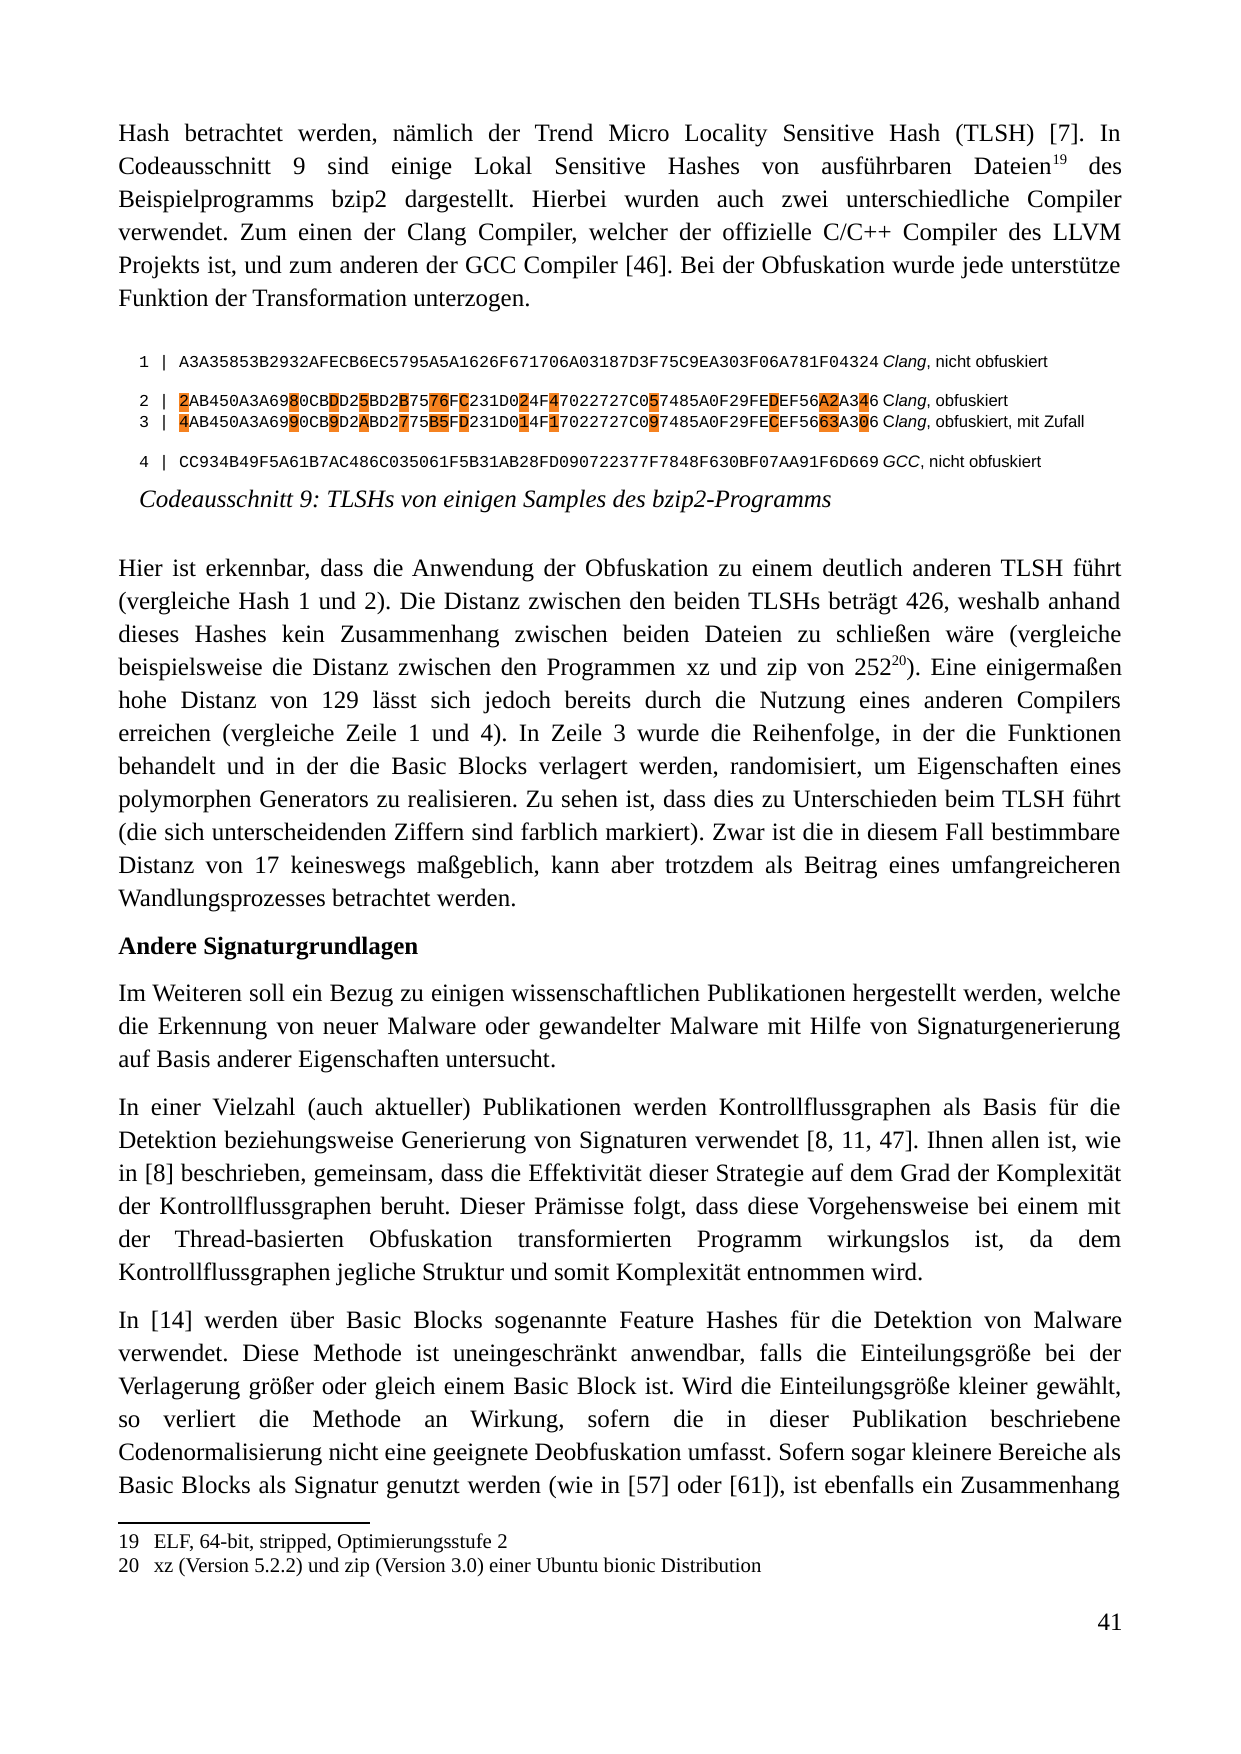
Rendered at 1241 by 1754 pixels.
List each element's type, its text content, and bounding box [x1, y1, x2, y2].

text In [14] werden über Basic Blocks sogenannte Feature Hashes für die Detektion von Malware verwendet. Diese Methode ist uneingeschränkt anwendbar, falls die Einteilungsgröße bei der Verlagerung größer oder gleich einem Basic Block ist. Wird die Einteilungsgröße kleiner gewählt, so verliert die Methode an Wirkung, sofern die in dieser Publikation beschriebene Codenormalisierung nicht eine geeignete Deobfuskation umfasst. Sofern sogar kleinere Bereiche als Basic Blocks als Signatur genutzt werden (wie in [57] oder [61]), ist ebenfalls ein Zusammenhang [118, 1305, 1122, 1498]
list CC934B49F5A61B7AC486C035061F5B31AB28FD090722377F7848F630BF07AA91F6D669 GCC, nicht obfuskiert [139, 451, 1111, 472]
text In einer Vielzahl (auch aktueller) Publikationen werden Kontrollflussgraphen als Basis für die Detektion beziehungsweise Generierung von Signaturen verwendet [8, 11, 47]. Ihnen allen ist, wie in [8] beschrieben, gemeinsam, dass die Effektivität dieser Strategie auf dem Grad der Komplexität der Kontrollflussgraphen beruht. Dieser Prämisse folgt, dass diese Vorgehensweise bei einem mit der Thread-basierten Obfuskation transformierten Programm wirkungslos ist, da dem Kontrollflussgraphen jegliche Struktur und somit Komplexität entnommen wird. [118, 1092, 1122, 1286]
text xz (Version 5.2.2) und zip (Version 3.0) einer Ubuntu bionic Distribution [118, 1553, 1122, 1577]
list 2AB450A3A6980CBDD25BD2B7576FC231D024F47022727C057485A0F29FEDEF56A2A346 Clang, obfuskiert [139, 391, 1111, 412]
list A3A35853B2932AFECB6EC5795A5A1626F671706A03187D3F75C9EA303F06A781F04324 Clang, nicht obfuskiert [139, 352, 1111, 372]
text Hash betrachtet werden, nämlich der Trend Micro Locality Sensitive Hash (TLSH) [7]. In Codeausschnitt 9 sind einige Lokal Sensitive Hashes von ausführbaren Dateien des Beispielprogramms bzip2 dargestellt. Hierbei wurden auch zwei unterschiedliche Compiler verwendet. Zum einen der Clang Compiler, welcher der offizielle C/C++ Compiler des LLVM Projekts ist, und zum anderen der GCC Compiler [46]. Bei der Obfuskation wurde jede unterstütze Funktion der Transformation unterzogen. [118, 118, 1122, 312]
text Im Weiteren soll ein Bezug zu einigen wissenschaftlichen Publikationen hergestellt werden, welche die Erkennung von neuer Malware oder gewandelter Malware mit Hilfe von Signaturgenerierung auf Basis anderer Eigenschaften untersucht. [118, 978, 1122, 1073]
text ELF, 64-bit, stripped, Optimierungsstufe 2 [118, 1529, 1122, 1553]
list 4AB450A3A6990CB9D2ABD2775B5FD231D014F17022727C097485A0F29FECEF5663A306 Clang, obfuskiert, mit Zufall [139, 412, 1111, 432]
text Hier ist erkennbar, dass die Anwendung der Obfuskation zu einem deutlich anderen TLSH führt (vergleiche Hash 1 und 2). Die Distanz zwischen den beiden TLSHs beträgt 426, weshalb anhand dieses Hashes kein Zusammenhang zwischen beiden Dateien zu schließen wäre (vergleiche beispielsweise die Distanz zwischen den Programmen xz und zip von 252). Eine einigermaßen hohe Distanz von 129 lässt sich jedoch bereits durch die Nutzung eines anderen Compilers erreichen (vergleiche Zeile 1 und 4). In Zeile 3 wurde die Reihenfolge, in der die Funktionen behandelt und in der die Basic Blocks verlagert werden, randomisiert, um Eigenschaften eines polymorphen Generators zu realisieren. Zu sehen ist, dass dies zu Unterschieden beim TLSH führt (die sich unterscheidenden Ziffern sind farblich markiert). Zwar ist die in diesem Fall bestimmbare Distanz von 17 keineswegs maßgeblich, kann aber trotzdem als Beitrag eines umfangreicheren Wandlungsprozesses betrachtet werden. [118, 553, 1122, 912]
text Andere Signaturgrundlagen [118, 931, 1122, 959]
text Codeausschnitt 9: TLSHs von einigen Samples des bzip2-Programms [139, 484, 1111, 513]
